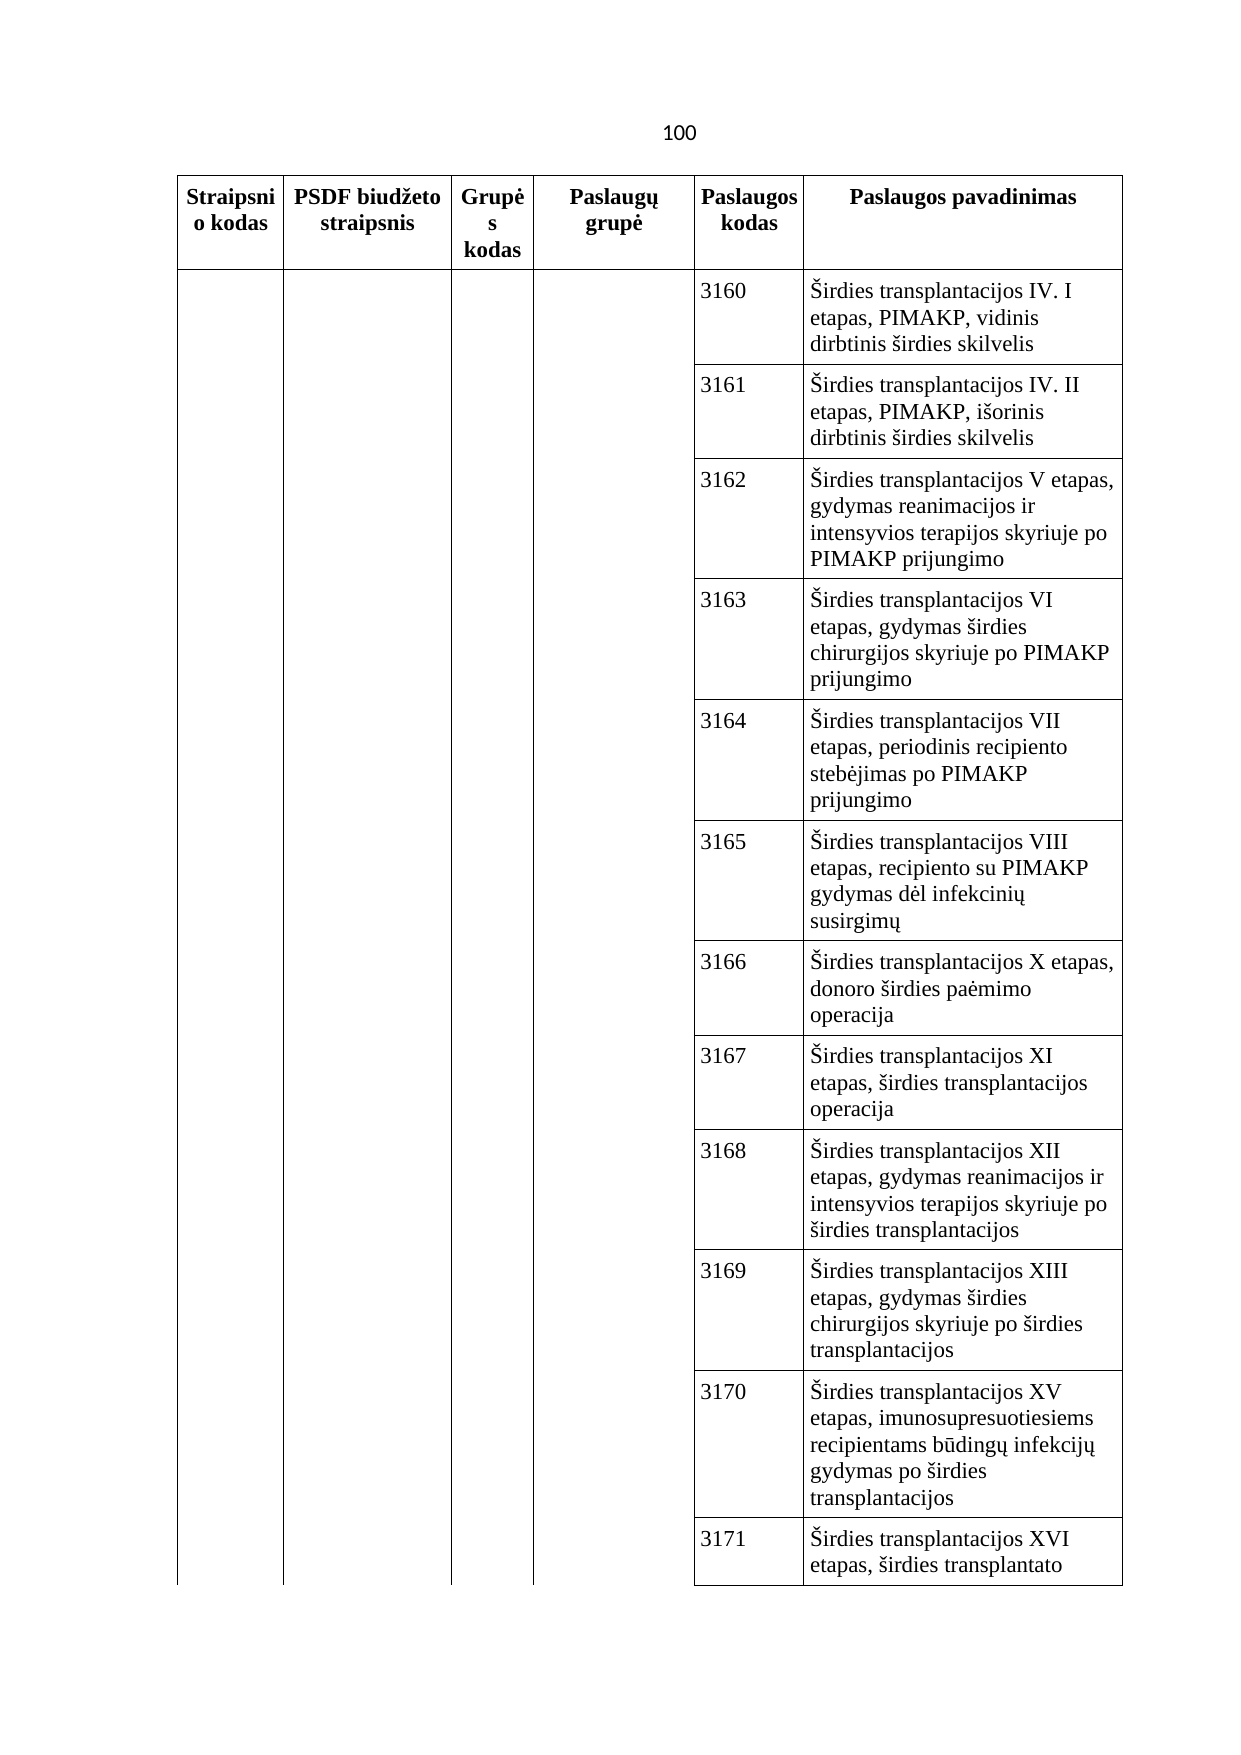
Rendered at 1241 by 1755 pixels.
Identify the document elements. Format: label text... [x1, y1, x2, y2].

table_cell [534, 699, 694, 819]
table_header Paslaugų grupė [534, 176, 694, 269]
table_cell [178, 1035, 283, 1129]
table_cell 3170 [695, 1371, 803, 1517]
table_cell [178, 699, 283, 819]
table_cell Širdies transplantacijos X etapas, donoro širdies paėmimo operacija [804, 941, 1122, 1034]
table_cell [178, 1129, 283, 1249]
table_cell [284, 1517, 451, 1585]
table_cell Širdies transplantacijos V etapas, gydymas reanimacijos ir intensyvios terapijos skyriuje po PIMAKP prijungimo [804, 459, 1122, 578]
table_cell [284, 1249, 451, 1370]
table_cell [284, 270, 451, 363]
table_cell [452, 940, 533, 1034]
table_cell [534, 940, 694, 1034]
table_cell [534, 1370, 694, 1517]
table_cell 3168 [695, 1130, 803, 1249]
table_header Paslaugos pavadinimas [804, 176, 1122, 269]
table_cell [534, 270, 694, 363]
table_cell Širdies transplantacijos XI etapas, širdies transplantacijos operacija [804, 1036, 1122, 1129]
table_cell [534, 1517, 694, 1585]
table_cell [452, 1249, 533, 1370]
table_cell [452, 270, 533, 363]
table_cell 3164 [695, 700, 803, 819]
table_cell 3169 [695, 1250, 803, 1370]
table_cell [284, 578, 451, 699]
table_cell 3165 [695, 821, 803, 940]
table_cell [452, 578, 533, 699]
table_header Paslaugos kodas [695, 176, 803, 269]
table_cell 3167 [695, 1036, 803, 1129]
table_cell [452, 1129, 533, 1249]
table_cell Širdies transplantacijos XV etapas, imunosupresuotiesiems recipientams būdingų infekcijų gydymas po širdies transplantacijos [804, 1371, 1122, 1517]
table_cell [178, 1370, 283, 1517]
table_cell [452, 458, 533, 578]
table_cell [534, 1129, 694, 1249]
table_cell [284, 699, 451, 819]
table_cell [452, 699, 533, 819]
table_cell Širdies transplantacijos IV. II etapas, PIMAKP, išorinis dirbtinis širdies skilvelis [804, 365, 1122, 458]
table_cell Širdies transplantacijos VIII etapas, recipiento su PIMAKP gydymas dėl infekcinių susirgimų [804, 821, 1122, 940]
table_cell [452, 1370, 533, 1517]
table_cell Širdies transplantacijos XII etapas, gydymas reanimacijos ir intensyvios terapijos skyriuje po širdies transplantacijos [804, 1130, 1122, 1249]
table_cell [452, 1517, 533, 1585]
table_cell [534, 578, 694, 699]
table_cell [452, 1035, 533, 1129]
table_cell [178, 1517, 283, 1585]
table_cell 3163 [695, 579, 803, 699]
table_header PSDF biudžeto straipsnis [284, 176, 451, 269]
table_cell [178, 270, 283, 363]
table_cell 3166 [695, 941, 803, 1034]
table_cell Širdies transplantacijos IV. I etapas, PIMAKP, vidinis dirbtinis širdies skilvelis [804, 270, 1122, 363]
table_cell 3162 [695, 459, 803, 578]
table_cell [534, 1035, 694, 1129]
table_cell [534, 364, 694, 458]
table_cell [534, 820, 694, 940]
table_cell [178, 364, 283, 458]
table_cell [178, 820, 283, 940]
table_header Grupės kodas [452, 176, 533, 269]
table_cell [284, 1035, 451, 1129]
table_cell [178, 1249, 283, 1370]
table_cell Širdies transplantacijos VI etapas, gydymas širdies chirurgijos skyriuje po PIMAKP prijungimo [804, 579, 1122, 699]
table_cell [178, 940, 283, 1034]
table_cell [534, 1249, 694, 1370]
table_cell [284, 940, 451, 1034]
table_cell [452, 820, 533, 940]
table_cell Širdies transplantacijos XIII etapas, gydymas širdies chirurgijos skyriuje po širdies transplantacijos [804, 1250, 1122, 1370]
table_cell 3161 [695, 365, 803, 458]
table_cell [284, 820, 451, 940]
table_cell [452, 364, 533, 458]
table_cell [178, 578, 283, 699]
table_cell [284, 458, 451, 578]
table_cell [284, 364, 451, 458]
table_cell [284, 1129, 451, 1249]
table_cell [284, 1370, 451, 1517]
table_cell Širdies transplantacijos VII etapas, periodinis recipiento stebėjimas po PIMAKP prijungimo [804, 700, 1122, 819]
table_cell Širdies transplantacijos XVI etapas, širdies transplantato [804, 1518, 1122, 1585]
table_cell [534, 458, 694, 578]
table_cell 3171 [695, 1518, 803, 1585]
table_header Straipsnio kodas [178, 176, 283, 269]
table_cell 3160 [695, 270, 803, 363]
table_cell [178, 458, 283, 578]
